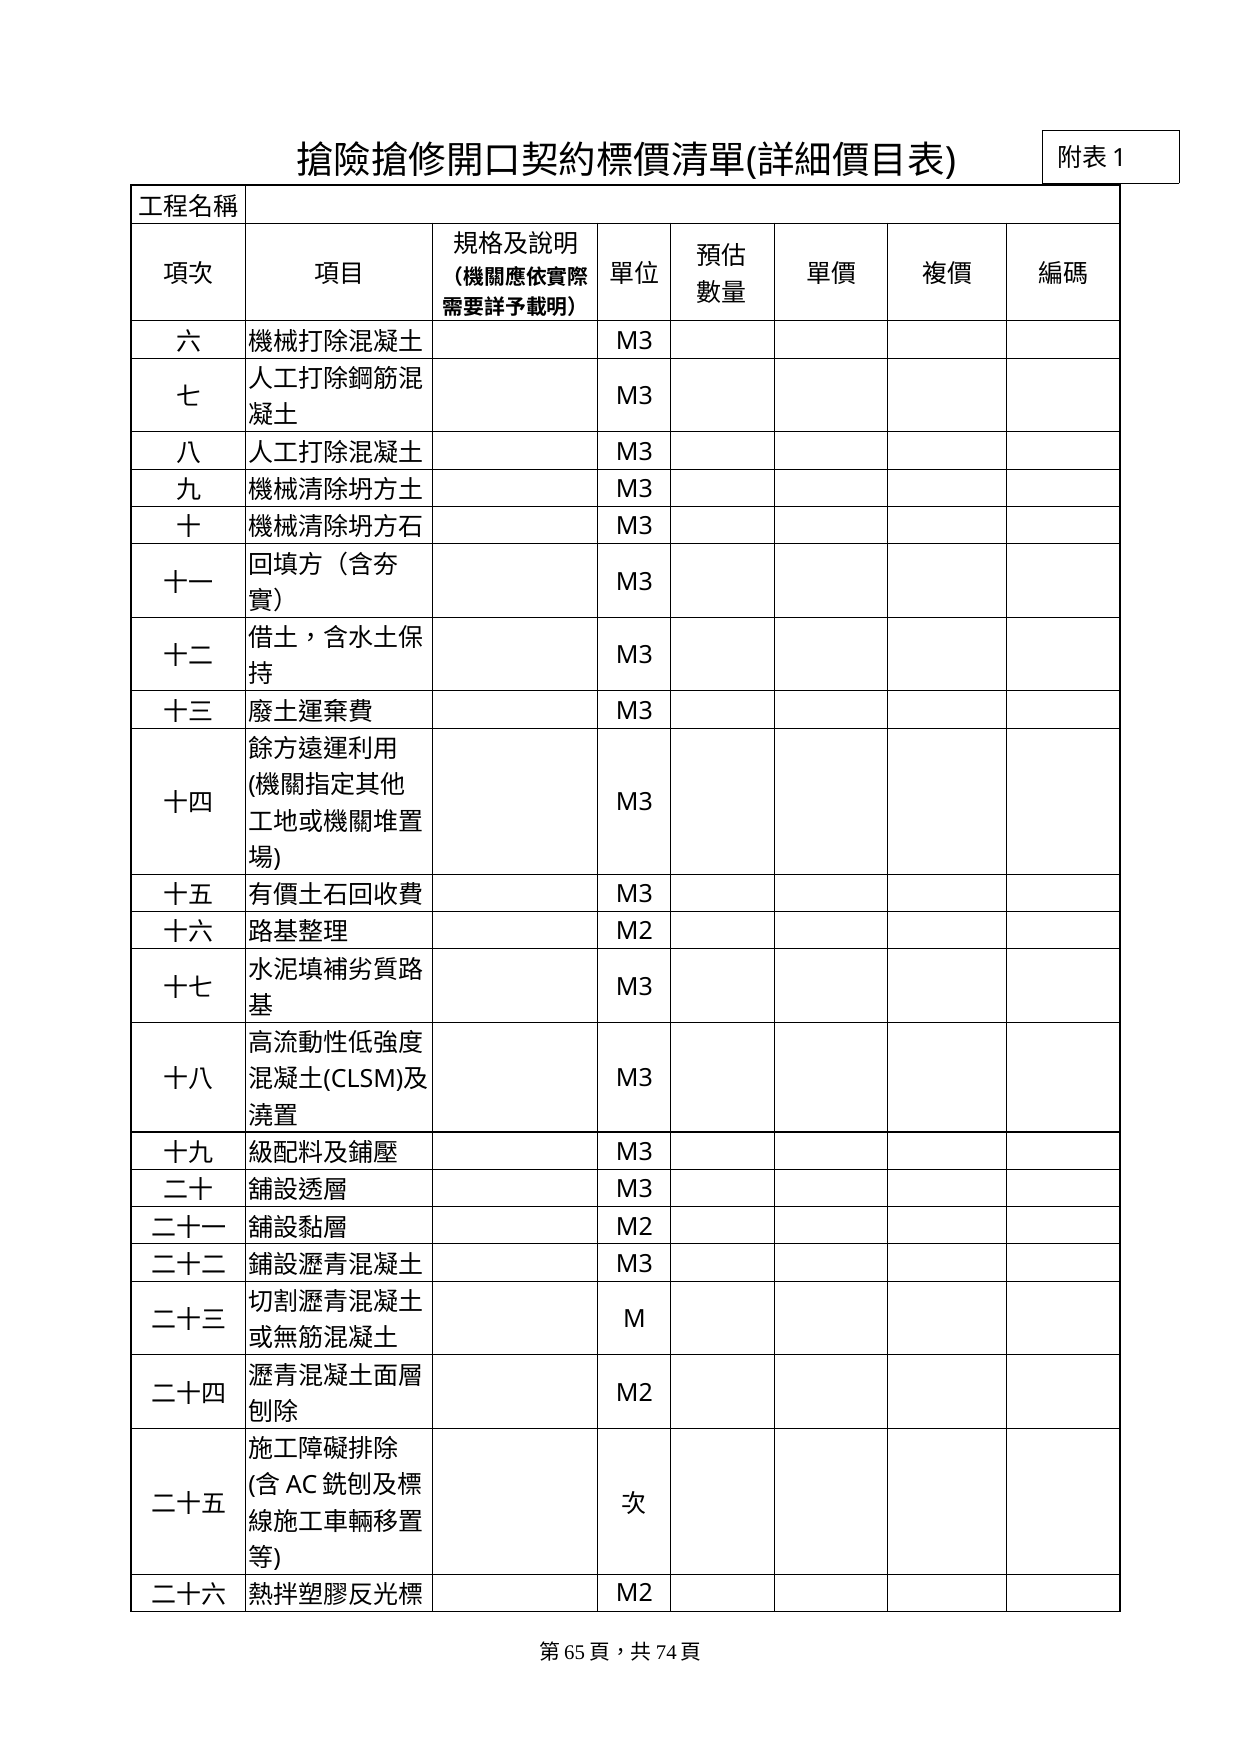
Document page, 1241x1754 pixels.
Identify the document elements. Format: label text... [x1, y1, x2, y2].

table_cell [1007, 1429, 1119, 1574]
table_cell [671, 321, 774, 358]
table_cell 複價 [888, 224, 1006, 320]
table_cell 十一 [132, 544, 245, 617]
table_cell [1007, 1244, 1119, 1281]
table_cell [1007, 507, 1119, 543]
table_cell [775, 949, 887, 1022]
table_cell [1007, 949, 1119, 1022]
table_cell [671, 1429, 774, 1574]
table_cell [888, 1244, 1006, 1281]
table_cell [433, 912, 597, 948]
table_cell [671, 1575, 774, 1611]
table_cell 十八 [132, 1023, 245, 1131]
table_cell 六 [132, 321, 245, 358]
table_cell [671, 544, 774, 617]
table_cell [1007, 1355, 1119, 1428]
table_cell [1007, 1023, 1119, 1131]
table_cell M3 [598, 875, 670, 911]
table_cell M3 [598, 1244, 670, 1281]
table_cell [1007, 729, 1119, 873]
table_cell M3 [598, 544, 670, 617]
table_cell 工程名稱 [132, 186, 245, 223]
table_cell [888, 359, 1006, 431]
table_cell [433, 1355, 597, 1428]
table_cell [433, 1207, 597, 1243]
table_cell M3 [598, 618, 670, 690]
table_cell 八 [132, 432, 245, 468]
table_cell [1007, 1282, 1119, 1354]
table_cell M3 [598, 691, 670, 727]
table_cell 十六 [132, 912, 245, 948]
table_cell [775, 1207, 887, 1243]
table_cell [671, 618, 774, 690]
table_cell [671, 359, 774, 431]
table_cell [888, 432, 1006, 468]
table_cell 項目 [246, 224, 432, 320]
table_cell [433, 949, 597, 1022]
table_cell 施工障礙排除(含AC銑刨及標線施工車輛移置等) [246, 1429, 432, 1574]
table_cell 二十三 [132, 1282, 245, 1354]
table_cell [433, 321, 597, 358]
table_cell 舖設透層 [246, 1170, 432, 1206]
table_cell M2 [598, 1575, 670, 1611]
table_cell [1007, 432, 1119, 468]
table_cell [671, 470, 774, 506]
table_cell M3 [598, 1023, 670, 1131]
table_cell 廢土運棄費 [246, 691, 432, 727]
table_cell [888, 507, 1006, 543]
table_cell [433, 618, 597, 690]
table_cell [671, 1355, 774, 1428]
table_cell [888, 321, 1006, 358]
table_cell 回填方（含夯實） [246, 544, 432, 617]
table_cell [888, 949, 1006, 1022]
table_cell [888, 1170, 1006, 1206]
table_cell [1007, 691, 1119, 727]
table_cell [888, 470, 1006, 506]
table_cell 借土，含水土保持 [246, 618, 432, 690]
table_cell [775, 470, 887, 506]
table_cell [433, 507, 597, 543]
table_cell [433, 875, 597, 911]
table_cell [775, 1133, 887, 1169]
table_cell [888, 1355, 1006, 1428]
table_cell [775, 544, 887, 617]
table_cell [433, 729, 597, 873]
table_cell [775, 912, 887, 948]
table_cell 單位 [598, 224, 670, 320]
table_cell [775, 1355, 887, 1428]
table_cell [888, 618, 1006, 690]
table_cell [775, 1170, 887, 1206]
table_cell [1007, 1133, 1119, 1169]
table_cell [433, 470, 597, 506]
table_cell [775, 875, 887, 911]
table_cell [671, 729, 774, 873]
table_cell [1007, 1207, 1119, 1243]
table_cell M3 [598, 321, 670, 358]
table_cell 十七 [132, 949, 245, 1022]
table_cell [775, 359, 887, 431]
table_cell 十 [132, 507, 245, 543]
table_cell [433, 1429, 597, 1574]
table_cell 機械打除混凝土 [246, 321, 432, 358]
table_cell 人工打除鋼筋混凝土 [246, 359, 432, 431]
table_cell M [598, 1282, 670, 1354]
table_cell [888, 1207, 1006, 1243]
table_cell 九 [132, 470, 245, 506]
table_cell 二十一 [132, 1207, 245, 1243]
table_cell 機械清除坍方石 [246, 507, 432, 543]
table_cell [671, 1207, 774, 1243]
table_cell M3 [598, 949, 670, 1022]
table_cell 單價 [775, 224, 887, 320]
table_cell 十三 [132, 691, 245, 727]
table_cell [888, 1575, 1006, 1611]
table_cell M2 [598, 1207, 670, 1243]
table_cell [888, 691, 1006, 727]
table_header 搶險搶修開口契約標價清單(詳細價目表) [131, 130, 1042, 184]
table_cell M3 [598, 729, 670, 873]
table_cell [775, 618, 887, 690]
table_cell [433, 359, 597, 431]
table_cell [671, 912, 774, 948]
table_cell [775, 1575, 887, 1611]
table_cell [888, 1282, 1006, 1354]
table_cell 二十六 [132, 1575, 245, 1611]
table_cell [671, 1023, 774, 1131]
table_cell M3 [598, 1133, 670, 1169]
table_cell 機械清除坍方土 [246, 470, 432, 506]
table_cell 預估數量 [671, 224, 774, 320]
table_cell [1007, 321, 1119, 358]
table_cell [888, 1023, 1006, 1131]
table_cell [775, 1244, 887, 1281]
table_cell 編碼 [1007, 224, 1119, 320]
table_cell M2 [598, 912, 670, 948]
table_cell [671, 1244, 774, 1281]
table_cell 次 [598, 1429, 670, 1574]
table_cell [1007, 544, 1119, 617]
table_cell [433, 1133, 597, 1169]
table_cell 切割瀝青混凝土或無筋混凝土 [246, 1282, 432, 1354]
table_cell [1007, 1575, 1119, 1611]
table_cell M2 [598, 1355, 670, 1428]
table_cell 十二 [132, 618, 245, 690]
table_cell [246, 186, 1119, 223]
table_cell [775, 507, 887, 543]
table_cell [433, 544, 597, 617]
table_cell 二十四 [132, 1355, 245, 1428]
table_cell [671, 432, 774, 468]
table_cell [1007, 912, 1119, 948]
table_cell [671, 1133, 774, 1169]
table_cell [671, 949, 774, 1022]
table_cell 七 [132, 359, 245, 431]
table_cell [671, 691, 774, 727]
table_cell [671, 507, 774, 543]
table_cell [888, 729, 1006, 873]
table_cell 瀝青混凝土面層刨除 [246, 1355, 432, 1428]
table_cell [1007, 875, 1119, 911]
table_cell 水泥填補劣質路基 [246, 949, 432, 1022]
table_cell 十四 [132, 729, 245, 873]
table_cell [775, 729, 887, 873]
table_cell [1007, 470, 1119, 506]
table_cell 餘方遠運利用(機關指定其他工地或機關堆置場) [246, 729, 432, 873]
table_cell [775, 1282, 887, 1354]
table_cell [433, 1170, 597, 1206]
table_cell [433, 432, 597, 468]
table_cell M3 [598, 359, 670, 431]
table_cell [433, 1575, 597, 1611]
table_cell M3 [598, 432, 670, 468]
table_cell [775, 1023, 887, 1131]
table_cell 鋪設瀝青混凝土 [246, 1244, 432, 1281]
table_cell [888, 1429, 1006, 1574]
table_cell 十五 [132, 875, 245, 911]
table_cell M3 [598, 507, 670, 543]
table_cell 二十五 [132, 1429, 245, 1574]
table_cell 十九 [132, 1133, 245, 1169]
table_cell 熱拌塑膠反光標 [246, 1575, 432, 1611]
table_cell [888, 544, 1006, 617]
table_cell 項次 [132, 224, 245, 320]
table_cell [888, 1133, 1006, 1169]
table_cell [671, 1170, 774, 1206]
table_cell 二十二 [132, 1244, 245, 1281]
table_cell [775, 432, 887, 468]
table_cell M3 [598, 470, 670, 506]
table_cell [433, 1023, 597, 1131]
table_cell 路基整理 [246, 912, 432, 948]
table_cell 級配料及鋪壓 [246, 1133, 432, 1169]
table_cell [433, 1282, 597, 1354]
table_cell [433, 691, 597, 727]
table_cell 二十 [132, 1170, 245, 1206]
table_cell [671, 875, 774, 911]
table_cell [888, 912, 1006, 948]
table_cell 規格及說明 （機關應依實際需要詳予載明） [433, 224, 597, 320]
table_cell [888, 875, 1006, 911]
table_cell 舖設黏層 [246, 1207, 432, 1243]
table_cell [1007, 618, 1119, 690]
table_cell M3 [598, 1170, 670, 1206]
table_cell [775, 1429, 887, 1574]
table_cell [433, 1244, 597, 1281]
table_cell [775, 691, 887, 727]
table_cell [1007, 359, 1119, 431]
table_cell [671, 1282, 774, 1354]
table_cell [775, 321, 887, 358]
table_cell 高流動性低強度混凝土(CLSM)及澆置 [246, 1023, 432, 1131]
table_cell 有價土石回收費 [246, 875, 432, 911]
table_cell [1007, 1170, 1119, 1206]
table_cell 人工打除混凝土 [246, 432, 432, 468]
